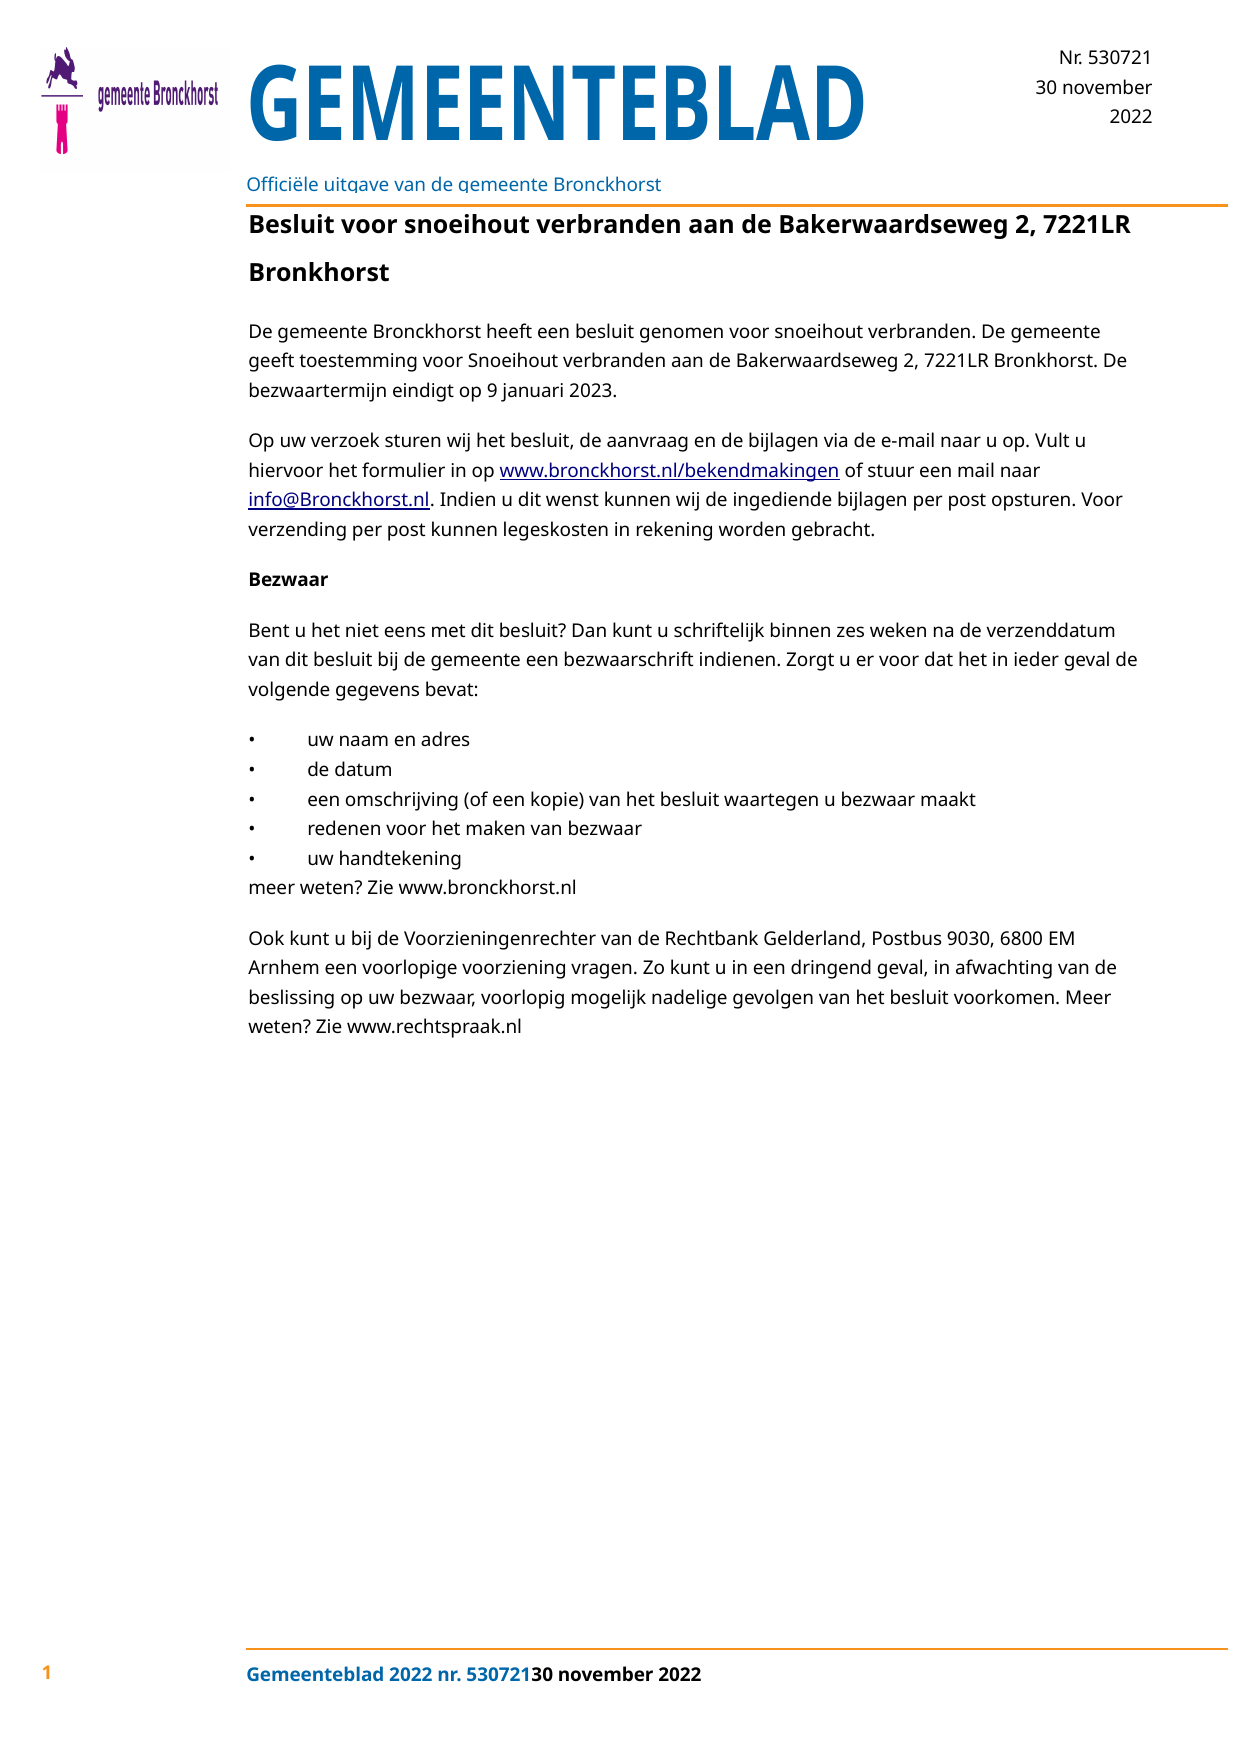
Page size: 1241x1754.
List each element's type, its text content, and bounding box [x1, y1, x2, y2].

picture [41, 47, 231, 172]
text Besluit voor snoeihout verbranden aan de Bakerwaardseweg 2, 7221LR Bronkhorst [248, 207, 1152, 288]
list redenen voor het maken van bezwaar [248, 815, 1152, 841]
text Op uw verzoek sturen wij het besluit, de aanvraag en de bijlagen via de e-mail naar u op. Vult u hiervoor het formulier in op www.bronckhorst.nl/bekendmakingen of stuur een mail naar info@Bronckhorst.nl. Indien u dit wenst kunnen wij de ingediende bijlagen per post opsturen. Voor verzending per post kunnen legeskosten in rekening worden gebracht. [248, 427, 1152, 542]
list een omschrijving (of een kopie) van het besluit waartegen u bezwaar maakt [248, 786, 1152, 812]
text Bent u het niet eens met dit besluit? Dan kunt u schriftelijk binnen zes weken na de verzenddatum van dit besluit bij de gemeente een bezwaarschrift indienen. Zorgt u er voor dat het in ieder geval de volgende gegevens bevat: [248, 617, 1152, 702]
text meer weten? Zie www.bronckhorst.nl [248, 874, 1152, 900]
text Ook kunt u bij de Voorzieningenrechter van de Rechtbank Gelderland, Postbus 9030, 6800 EM Arnhem een voorlopige voorziening vragen. Zo kunt u in een dringend geval, in afwachting van de beslissing op uw bezwaar, voorlopig mogelijk nadelige gevolgen van het besluit voorkomen. Meer weten? Zie www.rechtspraak.nl [248, 925, 1152, 1039]
list uw naam en adres [248, 727, 1152, 752]
list uw handtekening [248, 845, 1152, 871]
text Bezwaar [248, 567, 1152, 592]
text De gemeente Bronckhorst heeft een besluit genomen voor snoeihout verbranden. De gemeente geeft toestemming voor Snoeihout verbranden aan de Bakerwaardseweg 2, 7221LR Bronkhorst. De bezwaartermijn eindigt op 9 januari 2023. [248, 318, 1152, 403]
list de datum [248, 756, 1152, 782]
